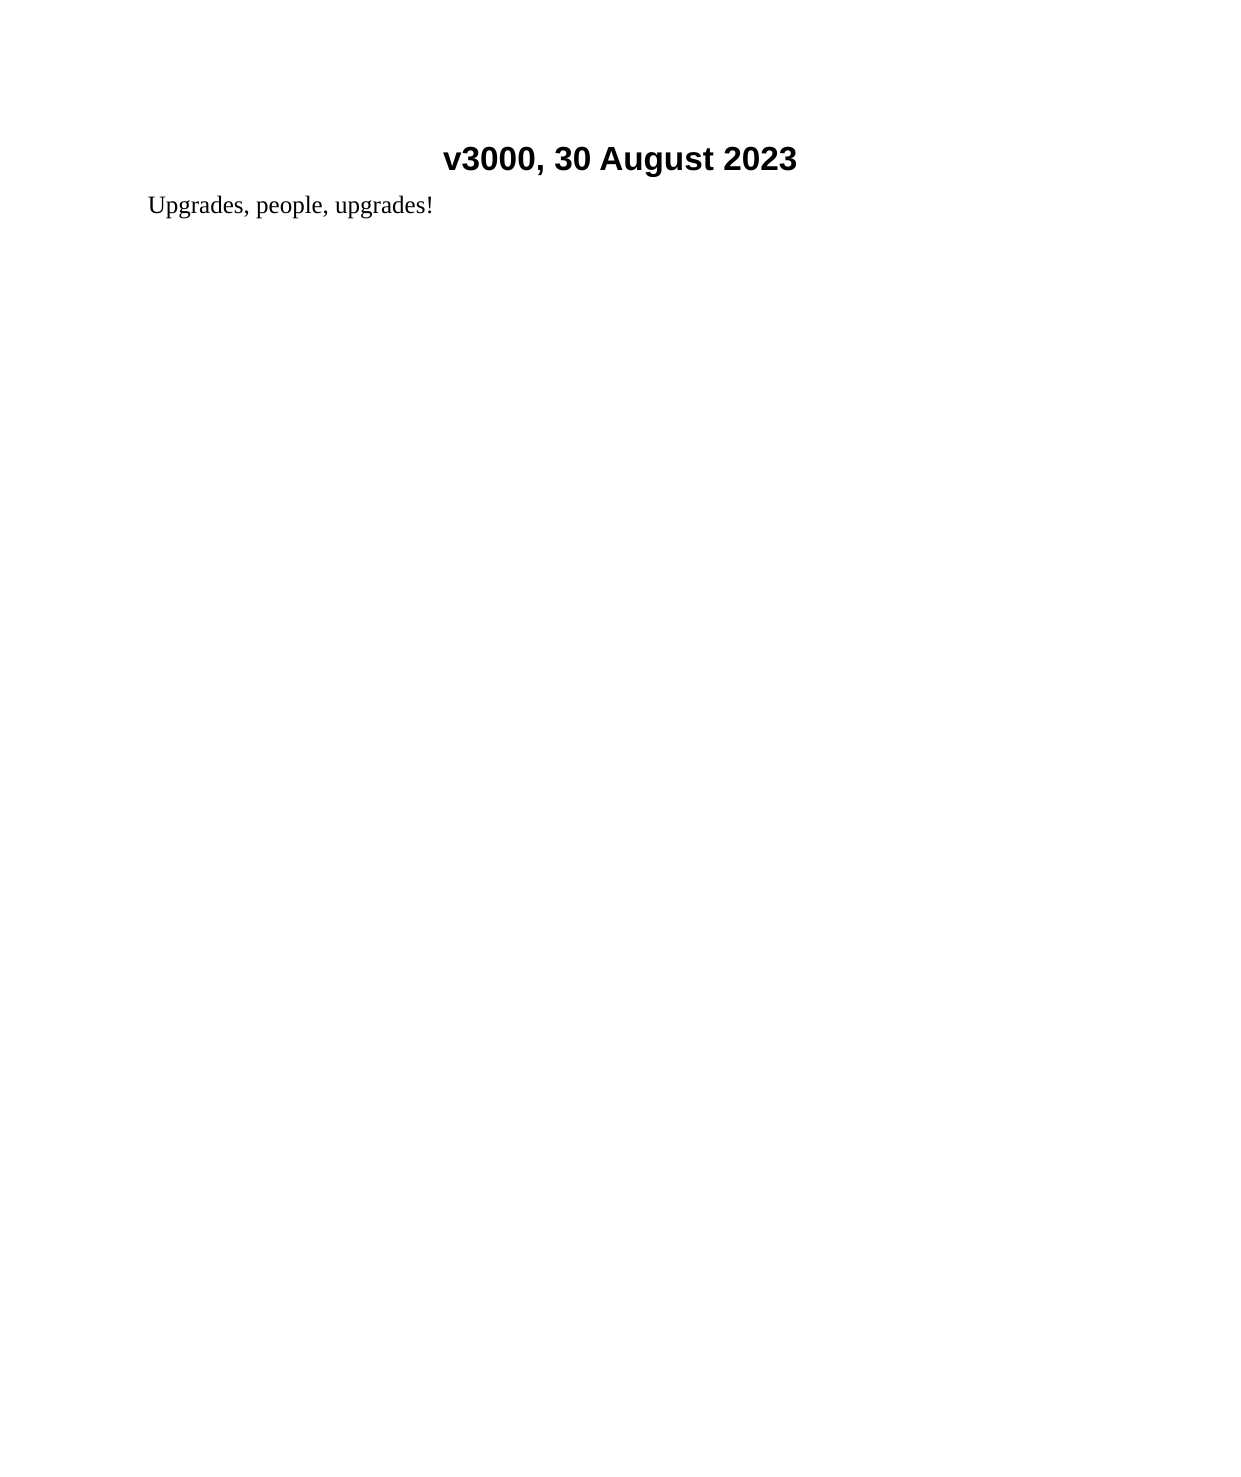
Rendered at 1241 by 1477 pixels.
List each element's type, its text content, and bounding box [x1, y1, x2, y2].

text Upgrades, people, upgrades! [118, 190, 1122, 219]
subtitle v3000, 30 August 2023 [118, 139, 1122, 177]
